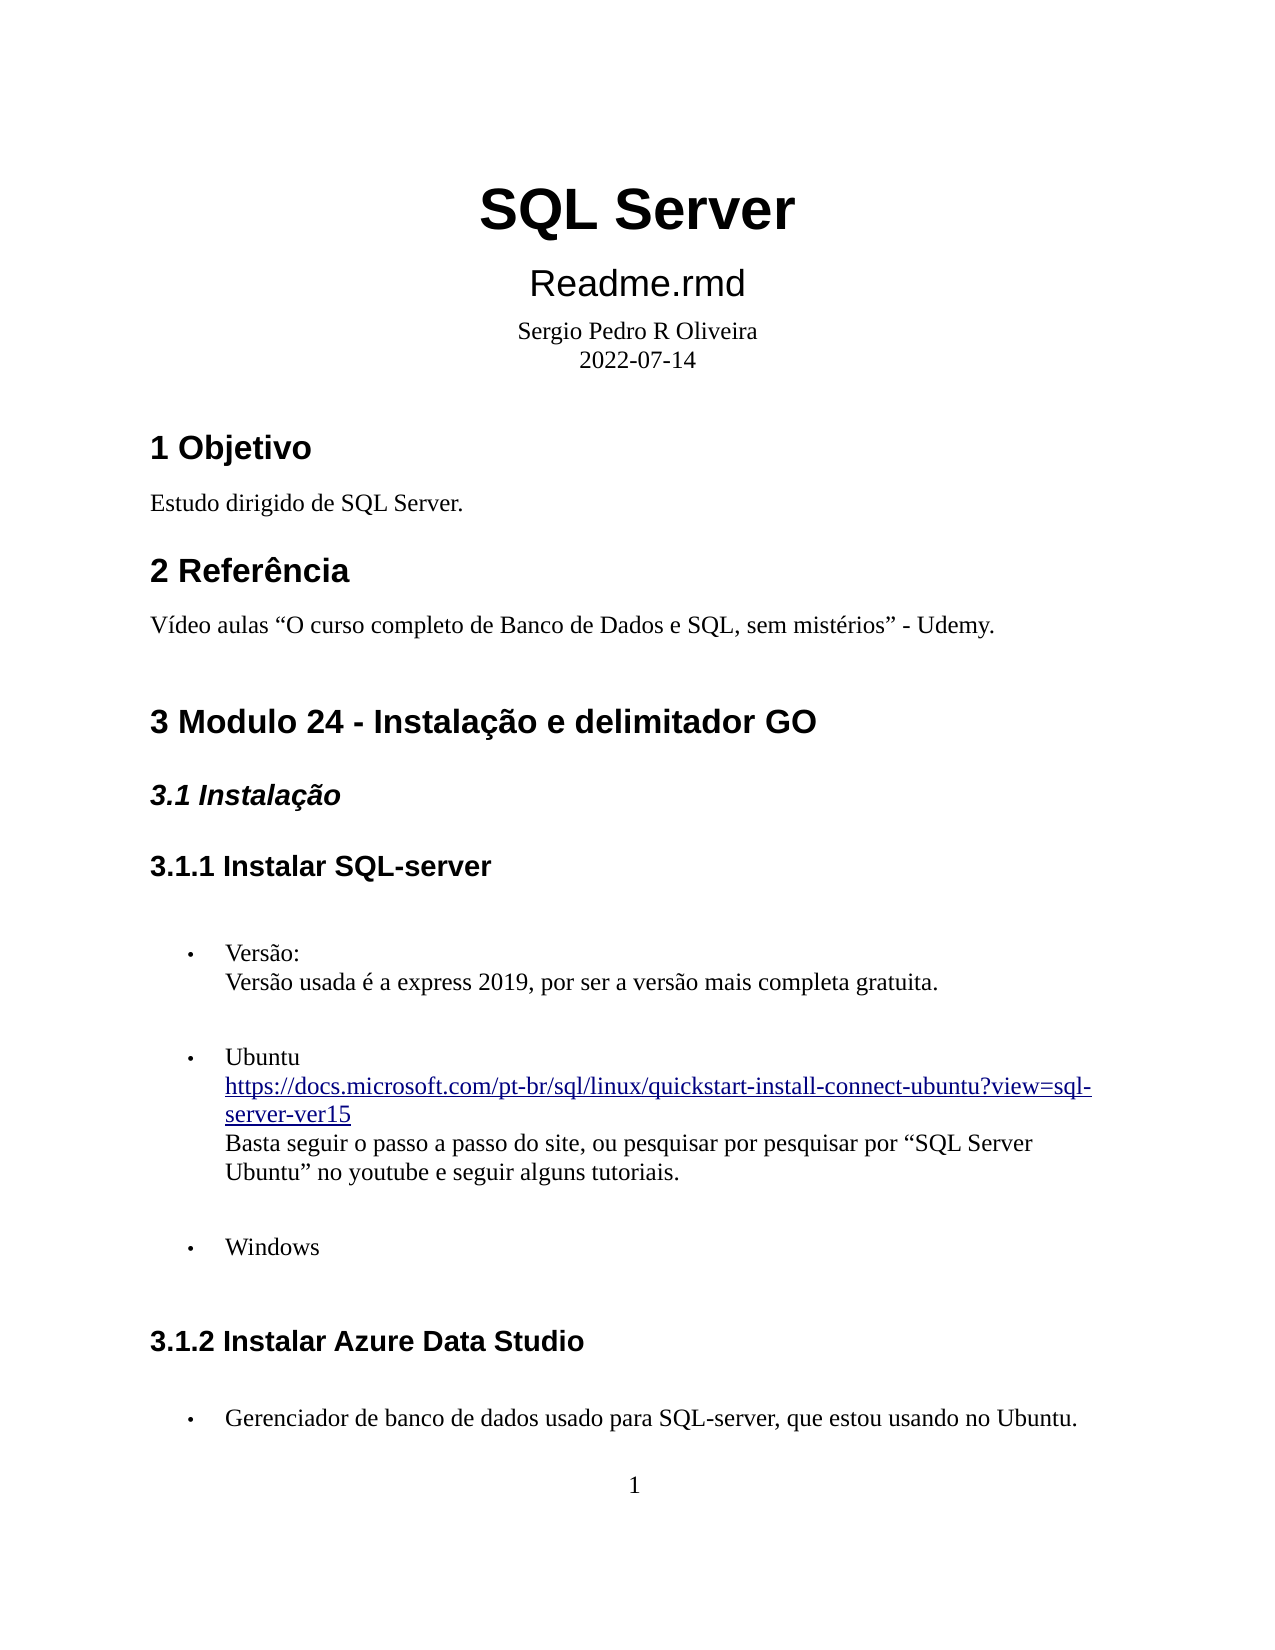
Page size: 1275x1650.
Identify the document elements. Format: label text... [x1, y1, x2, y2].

text Sergio Pedro R Oliveira [150, 316, 1125, 345]
subtitle 3 Modulo 24 - Instalação e delimitador GO [150, 702, 1125, 741]
subtitle 3.1 Instalação [150, 778, 1125, 812]
list Gerenciador de banco de dados usado para SQL-server, que estou usando no Ubuntu. [187, 1403, 1125, 1432]
title SQL Server [150, 175, 1125, 242]
text Vídeo aulas “O curso completo de Banco de Dados e SQL, sem mistérios” - Udemy. [150, 611, 1125, 639]
subtitle 2 Referência [150, 551, 1125, 589]
subtitle 3.1.2 Instalar Azure Data Studio [150, 1324, 1125, 1391]
list Windows [187, 1232, 1125, 1290]
text 2022-07-14 [150, 345, 1125, 374]
list Versão: Versão usada é a express 2019, por ser a versão mais completa gratuita. [187, 938, 1125, 1024]
subtitle 1 Objetivo [150, 428, 1125, 466]
text Estudo dirigido de SQL Server. [150, 488, 1125, 517]
subtitle 3.1.1 Instalar SQL-server [150, 849, 1125, 916]
list Ubuntu https://docs.microsoft.com/pt-br/sql/linux/quickstart-install-connect-ubuntu?view=sql-server-ver15 Basta seguir o passo a passo do site, ou pesquisar por pesquisar por “SQL Server Ubuntu” no youtube e seguir alguns tutoriais. [187, 1042, 1125, 1214]
subtitle Readme.rmd [150, 261, 1125, 304]
